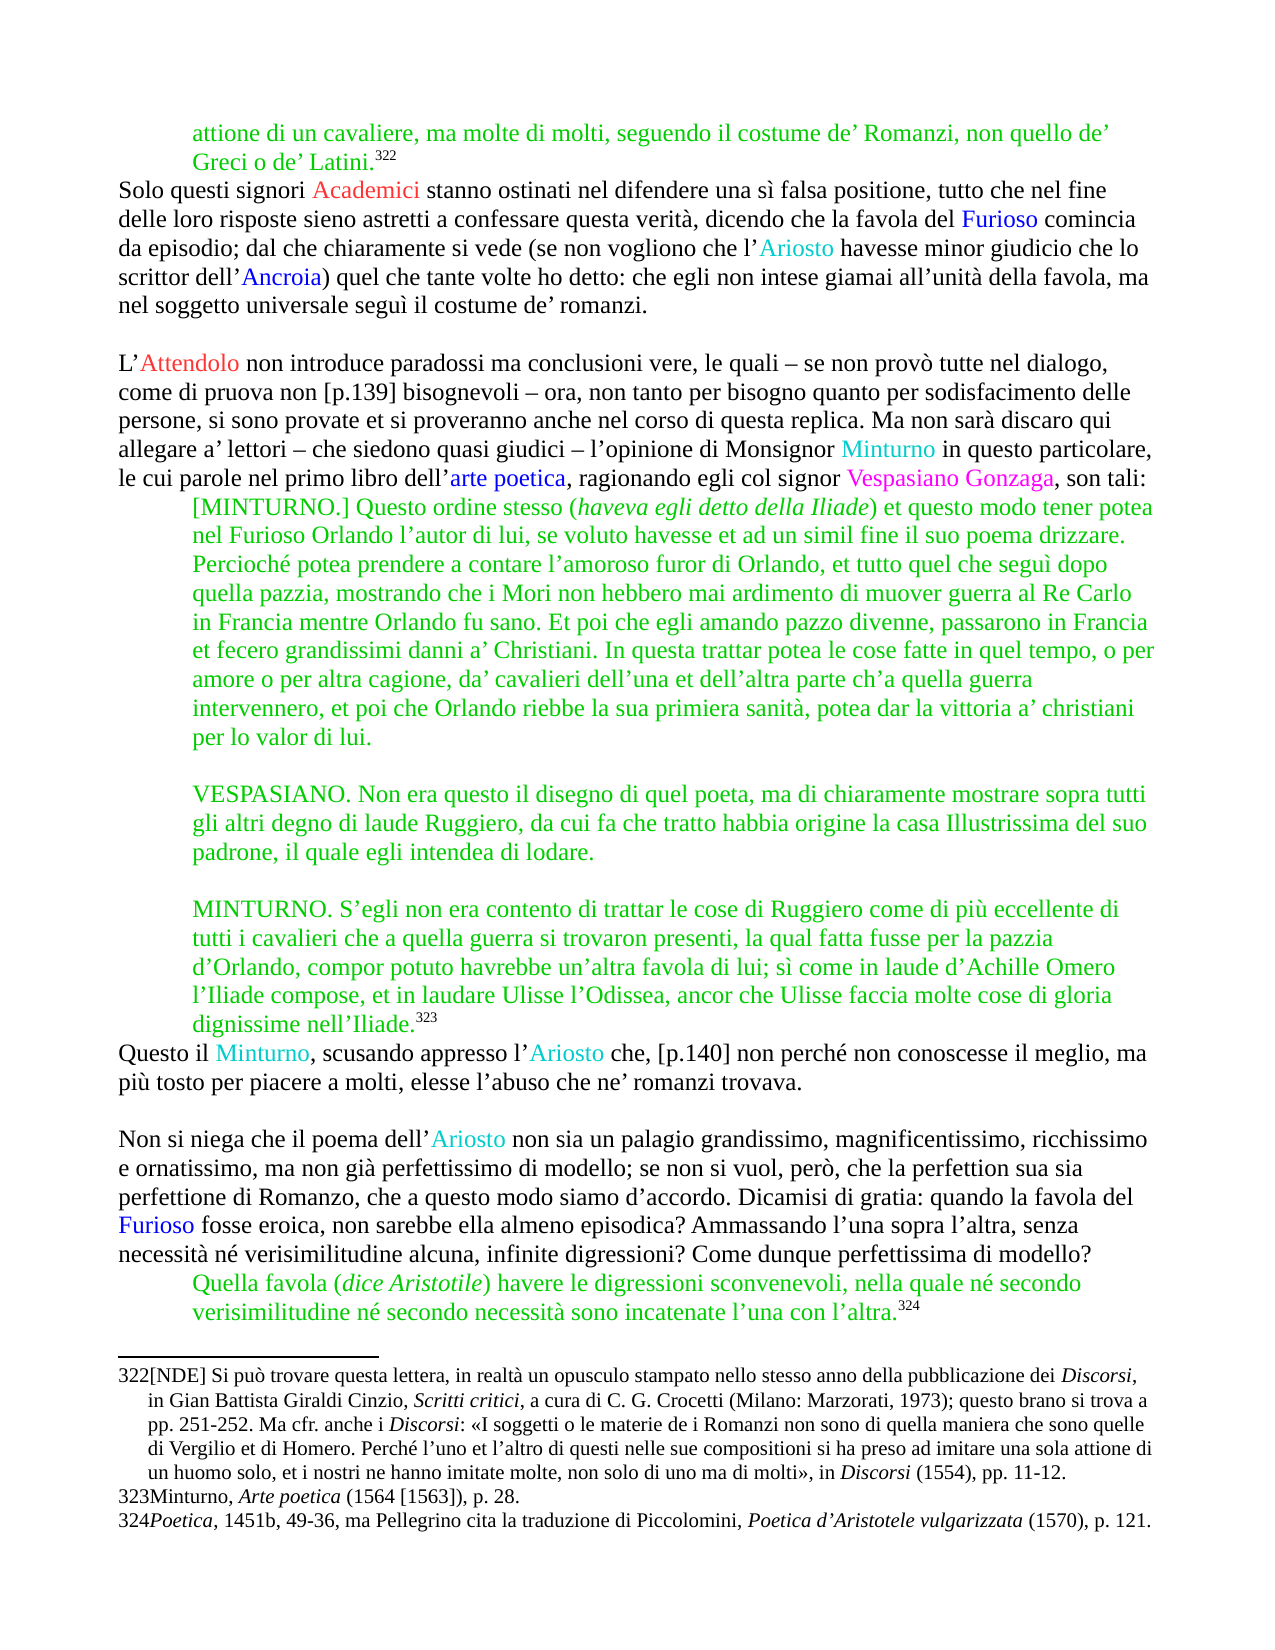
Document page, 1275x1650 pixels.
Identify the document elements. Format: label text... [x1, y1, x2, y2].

text Minturno, Arte poetica (1564 [1563]), p. 28. [118, 1484, 1157, 1508]
text L’Attendolo non introduce paradossi ma conclusioni vere, le quali – se non provò tutte nel dialogo, come di pruova non [p.139] bisognevoli – ora, non tanto per bisogno quanto per sodisfacimento delle persone, si sono provate et si proveranno anche nel corso di questa replica. Ma non sarà discaro qui allegare a’ lettori – che siedono quasi giudici – l’opinione di Monsignor Minturno in questo particolare, le cui parole nel primo libro dell’arte poetica, ragionando egli col signor Vespasiano Gonzaga, son tali: [118, 348, 1157, 492]
text MINTURNO. S’egli non era contento di trattar le cose di Ruggiero come di più eccellente di tutti i cavalieri che a quella guerra si trovaron presenti, la qual fatta fusse per la pazzia d’Orlando, compor potuto havrebbe un’altra favola di lui; sì come in laude d’Achille Omero l’Iliade compose, et in laudare Ulisse l’Odissea, ancor che Ulisse faccia molte cose di gloria dignissime nell’Iliade. [192, 894, 1157, 1038]
text Poetica, 1451b, 49-36, ma Pellegrino cita la traduzione di Piccolomini, Poetica d’Aristotele vulgarizzata (1570), p. 121. [118, 1508, 1157, 1532]
text Solo questi signori Academici stanno ostinati nel difendere una sì falsa positione, tutto che nel fine delle loro risposte sieno astretti a confessare questa verità, dicendo che la favola del Furioso comincia da episodio; dal che chiaramente si vede (se non vogliono che l’Ariosto havesse minor giudicio che lo scrittor dell’Ancroia) quel che tante volte ho detto: che egli non intese giamai all’unità della favola, ma nel soggetto universale seguì il costume de’ romanzi. [118, 176, 1157, 319]
text [MINTURNO.] Questo ordine stesso (haveva egli detto della Iliade) et questo modo tener potea nel Furioso Orlando l’autor di lui, se voluto havesse et ad un simil fine il suo poema drizzare. Percioché potea prendere a contare l’amoroso furor di Orlando, et tutto quel che seguì dopo quella pazzia, mostrando che i Mori non hebbero mai ardimento di muover guerra al Re Carlo in Francia mentre Orlando fu sano. Et poi che egli amando pazzo divenne, passarono in Francia et fecero grandissimi danni a’ Christiani. In questa trattar potea le cose fatte in quel tempo, o per amore o per altra cagione, da’ cavalieri dell’una et dell’altra parte ch’a quella guerra intervennero, et poi che Orlando riebbe la sua primiera sanità, potea dar la vittoria a’ christiani per lo valor di lui. [192, 492, 1157, 751]
text Non si niega che il poema dell’Ariosto non sia un palagio grandissimo, magnificentissimo, ricchissimo e ornatissimo, ma non già perfettissimo di modello; se non si vuol, però, che la perfettion sua sia perfettione di Romanzo, che a questo modo siamo d’accordo. Dicamisi di gratia: quando la favola del Furioso fosse eroica, non sarebbe ella almeno episodica? Ammassando l’una sopra l’altra, senza necessità né verisimilitudine alcuna, infinite digressioni? Come dunque perfettissima di modello? [118, 1124, 1157, 1268]
text Questo il Minturno, scusando appresso l’Ariosto che, [p.140] non perché non conoscesse il meglio, ma più tosto per piacere a molti, elesse l’abuso che ne’ romanzi trovava. [118, 1038, 1157, 1096]
text attione di un cavaliere, ma molte di molti, seguendo il costume de’ Romanzi, non quello de’ Greci o de’ Latini. [192, 118, 1157, 176]
text Quella favola (dice Aristotile) havere le digressioni sconvenevoli, nella quale né secondo verisimilitudine né secondo necessità sono incatenate l’una con l’altra. [192, 1268, 1157, 1326]
text [NDE] Si può trovare questa lettera, in realtà un opusculo stampato nello stesso anno della pubblicazione dei Discorsi, in Gian Battista Giraldi Cinzio, Scritti critici, a cura di C. G. Crocetti (Milano: Marzorati, 1973); questo brano si trova a pp. 251-252. Ma cfr. anche i Discorsi: «I soggetti o le materie de i Romanzi non sono di quella maniera che sono quelle di Vergilio et di Homero. Perché l’uno et l’altro di questi nelle sue compositioni si ha preso ad imitare una sola attione di un huomo solo, et i nostri ne hanno imitate molte, non solo di uno ma di molti», in Discorsi (1554), pp. 11-12. [118, 1363, 1157, 1484]
text VESPASIANO. Non era questo il disegno di quel poeta, ma di chiaramente mostrare sopra tutti gli altri degno di laude Ruggiero, da cui fa che tratto habbia origine la casa Illustrissima del suo padrone, il quale egli intendea di lodare. [192, 779, 1157, 866]
